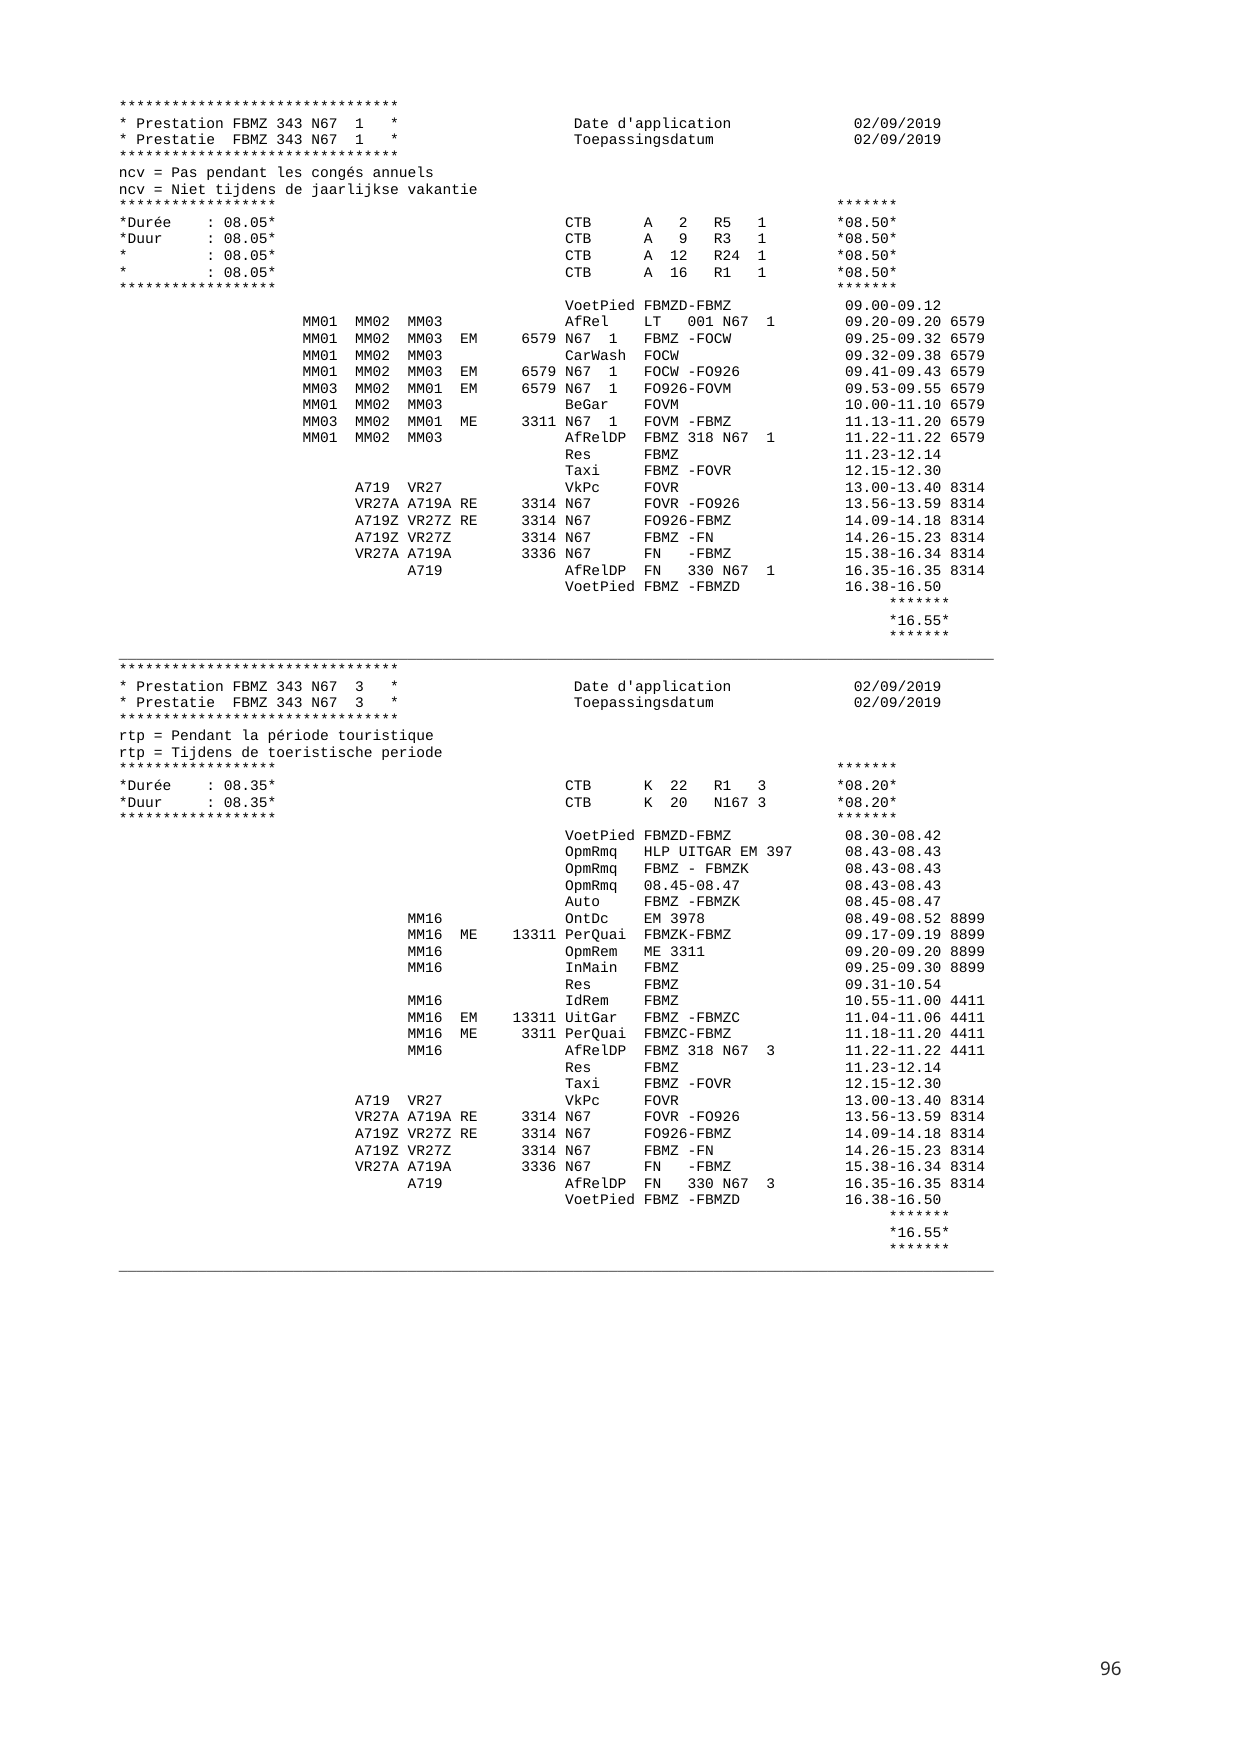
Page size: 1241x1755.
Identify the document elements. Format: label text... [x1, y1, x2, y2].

text ******************************** * Prestation FBMZ 343 N67 1 * Date d'application 02/09/2019 * Prestatie FBMZ 343 N67 1 * Toepassingsdatum 02/09/2019 ******************************** ncv = Pas pendant les congés annuels ncv = Niet tijdens de jaarlijkse vakantie ****************** ******* *Durée : 08.05* CTB A 2 R5 1 *08.50* *Duur : 08.05* CTB A 9 R3 1 *08.50* * : 08.05* CTB A 12 R24 1 *08.50* * : 08.05* CTB A 16 R1 1 *08.50* ****************** ******* VoetPied FBMZD-FBMZ 09.00-09.12 MM01 MM02 MM03 AfRel LT 001 N67 1 09.20-09.20 6579 MM01 MM02 MM03 EM 6579 N67 1 FBMZ -FOCW 09.25-09.32 6579 MM01 MM02 MM03 CarWash FOCW 09.32-09.38 6579 MM01 MM02 MM03 EM 6579 N67 1 FOCW -FO926 09.41-09.43 6579 MM03 MM02 MM01 EM 6579 N67 1 FO926-FOVM 09.53-09.55 6579 MM01 MM02 MM03 BeGar FOVM 10.00-11.10 6579 MM03 MM02 MM01 ME 3311 N67 1 FOVM -FBMZ 11.13-11.20 6579 MM01 MM02 MM03 AfRelDP FBMZ 318 N67 1 11.22-11.22 6579 Res FBMZ 11.23-12.14 Taxi FBMZ -FOVR 12.15-12.30 A719 VR27 VkPc FOVR 13.00-13.40 8314 VR27A A719A RE 3314 N67 FOVR -FO926 13.56-13.59 8314 A719Z VR27Z RE 3314 N67 FO926-FBMZ 14.09-14.18 8314 A719Z VR27Z 3314 N67 FBMZ -FN 14.26-15.23 8314 VR27A A719A 3336 N67 FN -FBMZ 15.38-16.34 8314 A719 AfRelDP FN 330 N67 1 16.35-16.35 8314 VoetPied FBMZ -FBMZD 16.38-16.50 ******* *16.55* ******* ____________________________________________________________________________________________________ [119, 99, 1122, 662]
text ******************************** * Prestation FBMZ 343 N67 3 * Date d'application 02/09/2019 * Prestatie FBMZ 343 N67 3 * Toepassingsdatum 02/09/2019 ******************************** rtp = Pendant la période touristique rtp = Tijdens de toeristische periode ****************** ******* *Durée : 08.35* CTB K 22 R1 3 *08.20* *Duur : 08.35* CTB K 20 N167 3 *08.20* ****************** ******* VoetPied FBMZD-FBMZ 08.30-08.42 OpmRmq HLP UITGAR EM 397 08.43-08.43 OpmRmq FBMZ - FBMZK 08.43-08.43 OpmRmq 08.45-08.47 08.43-08.43 Auto FBMZ -FBMZK 08.45-08.47 MM16 OntDc EM 3978 08.49-08.52 8899 MM16 ME 13311 PerQuai FBMZK-FBMZ 09.17-09.19 8899 MM16 OpmRem ME 3311 09.20-09.20 8899 MM16 InMain FBMZ 09.25-09.30 8899 Res FBMZ 09.31-10.54 MM16 IdRem FBMZ 10.55-11.00 4411 MM16 EM 13311 UitGar FBMZ -FBMZC 11.04-11.06 4411 MM16 ME 3311 PerQuai FBMZC-FBMZ 11.18-11.20 4411 MM16 AfRelDP FBMZ 318 N67 3 11.22-11.22 4411 Res FBMZ 11.23-12.14 Taxi FBMZ -FOVR 12.15-12.30 A719 VR27 VkPc FOVR 13.00-13.40 8314 VR27A A719A RE 3314 N67 FOVR -FO926 13.56-13.59 8314 A719Z VR27Z RE 3314 N67 FO926-FBMZ 14.09-14.18 8314 A719Z VR27Z 3314 N67 FBMZ -FN 14.26-15.23 8314 VR27A A719A 3336 N67 FN -FBMZ 15.38-16.34 8314 A719 AfRelDP FN 330 N67 3 16.35-16.35 8314 VoetPied FBMZ -FBMZD 16.38-16.50 ******* *16.55* ******* ____________________________________________________________________________________________________ [119, 662, 1122, 1275]
